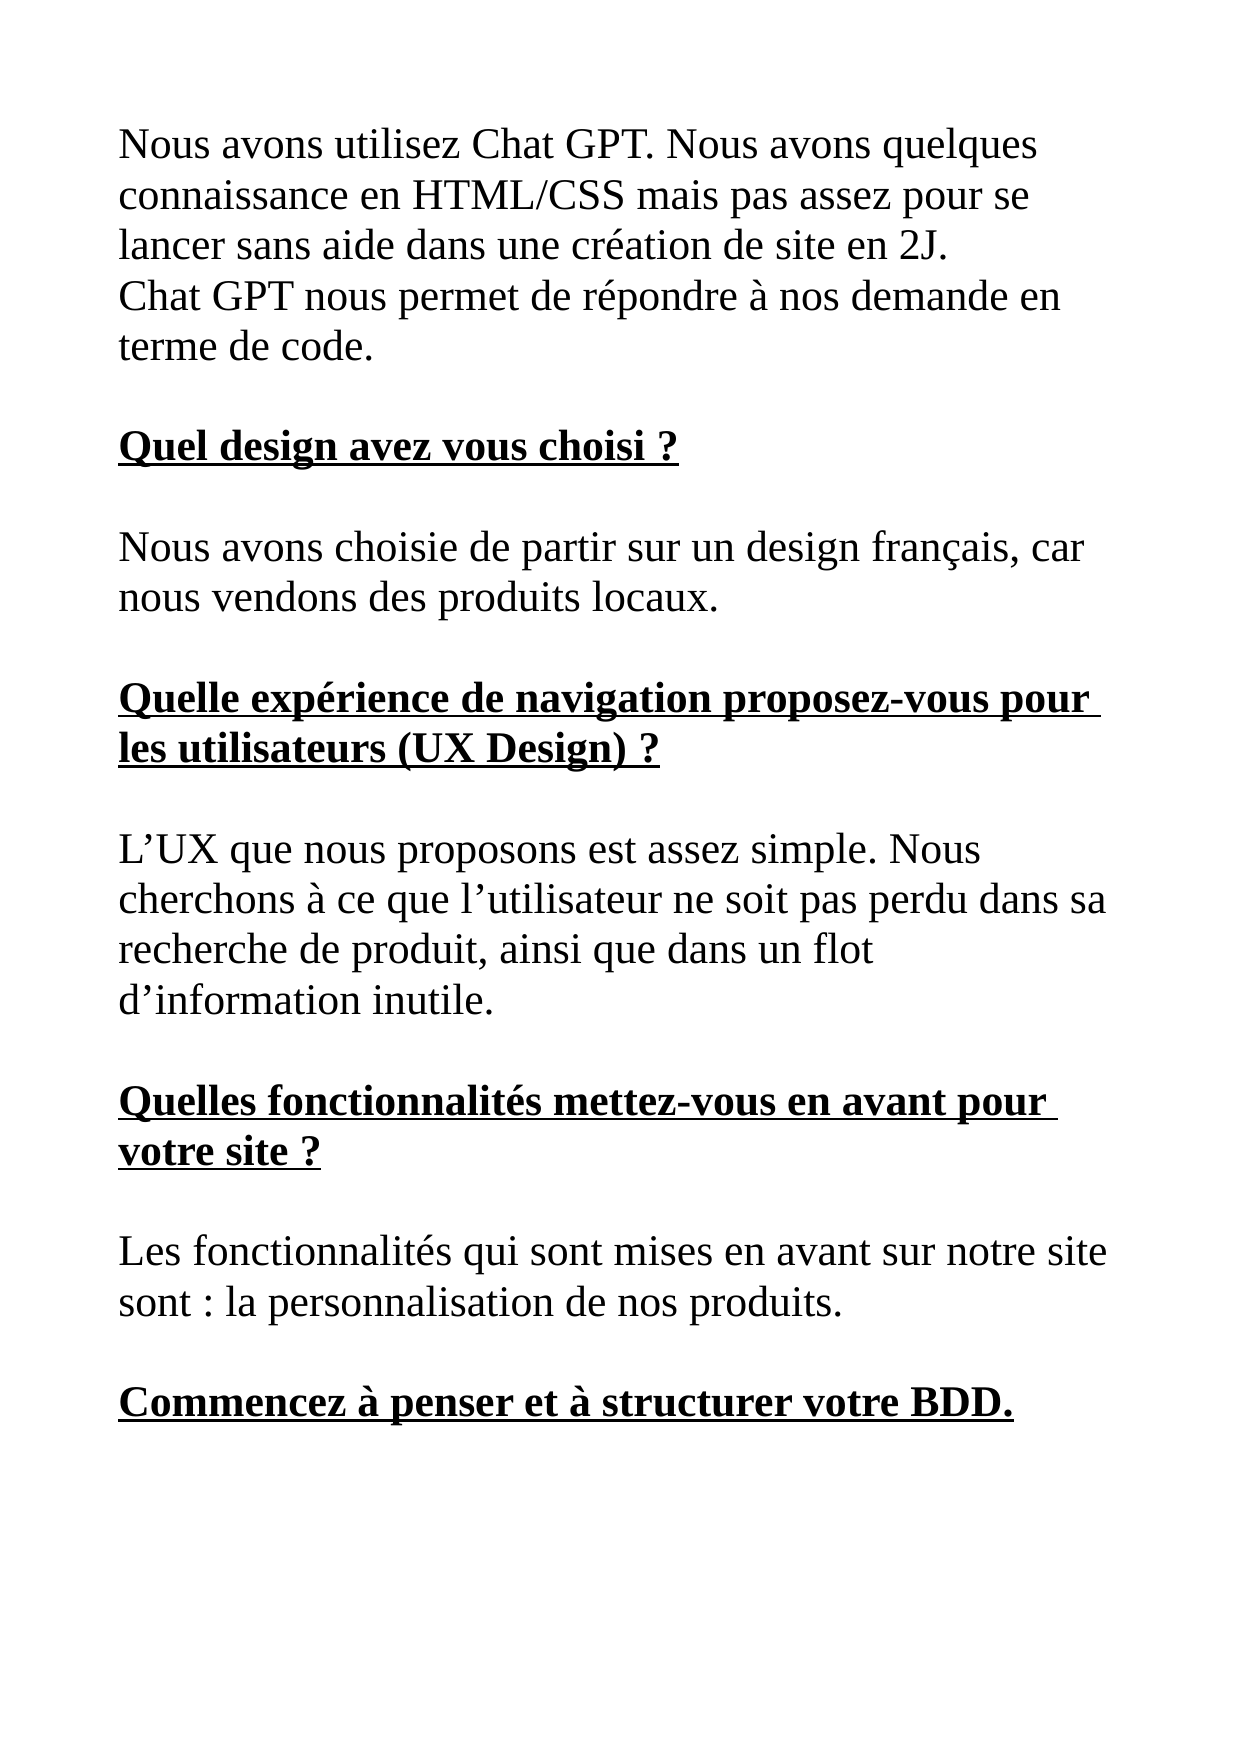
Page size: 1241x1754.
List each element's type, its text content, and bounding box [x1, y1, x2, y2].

text Quelle expérience de navigation proposez-vous pour les utilisateurs (UX Design) ? [118, 672, 1122, 772]
text Les fonctionnalités qui sont mises en avant sur notre site sont : la personnalisation de nos produits. [118, 1225, 1122, 1326]
text Nous avons choisie de partir sur un design français, car nous vendons des produits locaux. [118, 521, 1122, 621]
text Quelles fonctionnalités mettez-vous en avant pour votre site ? [118, 1074, 1122, 1175]
text Commencez à penser et à structurer votre BDD. [118, 1376, 1122, 1426]
text Chat GPT nous permet de répondre à nos demande en terme de code. [118, 269, 1122, 370]
text Nous avons utilisez Chat GPT. Nous avons quelques connaissance en HTML/CSS mais pas assez pour se lancer sans aide dans une création de site en 2J. [118, 118, 1122, 269]
text Quel design avez vous choisi ? [118, 420, 1122, 470]
text L’UX que nous proposons est assez simple. Nous cherchons à ce que l’utilisateur ne soit pas perdu dans sa recherche de produit, ainsi que dans un flot d’information inutile. [118, 822, 1122, 1024]
